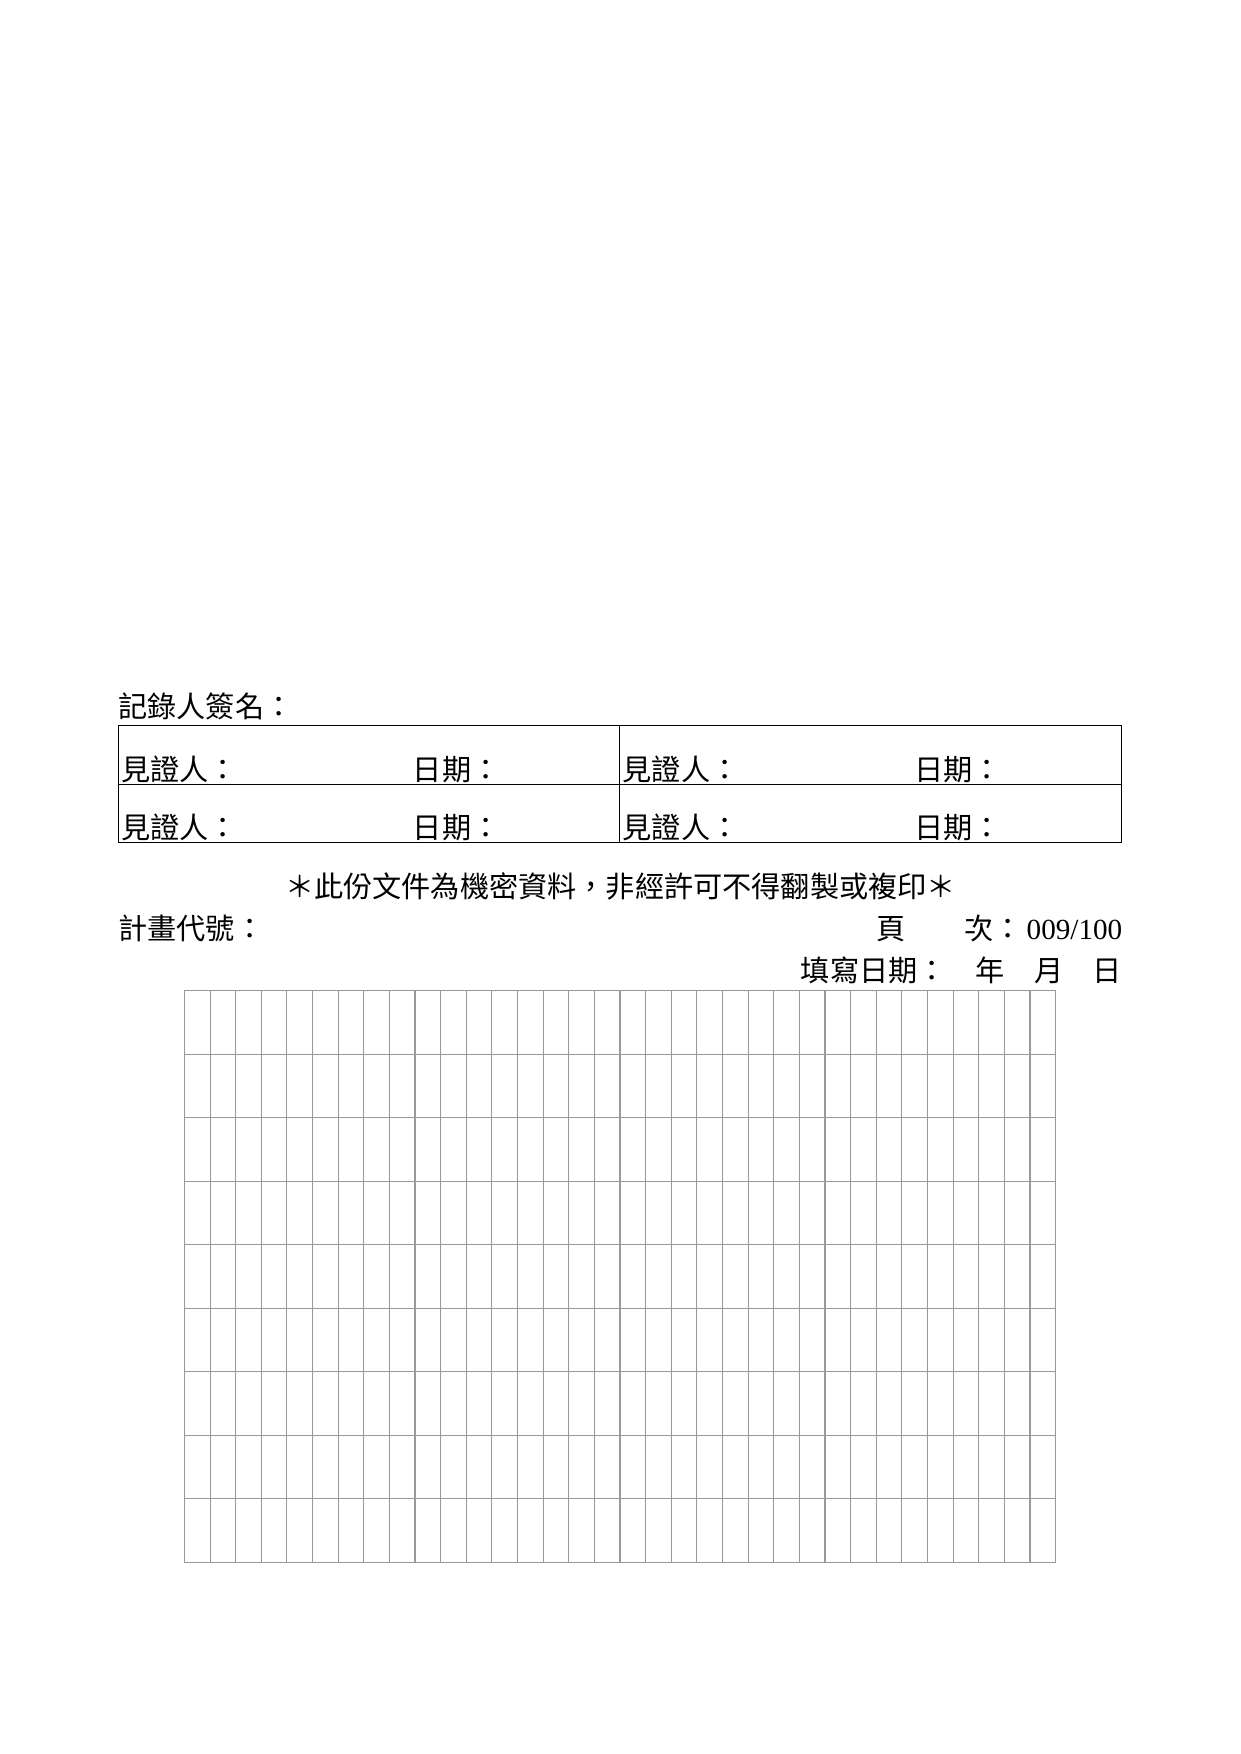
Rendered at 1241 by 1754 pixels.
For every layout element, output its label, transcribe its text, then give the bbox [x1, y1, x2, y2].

table_cell [646, 1372, 671, 1435]
table_cell [800, 1055, 824, 1117]
table_header [313, 991, 338, 1053]
table_cell [441, 1499, 466, 1562]
table_cell [262, 1118, 286, 1181]
table_header [236, 991, 261, 1053]
table_header [595, 991, 619, 1053]
table_cell [1031, 1436, 1055, 1498]
table_header [826, 991, 850, 1053]
table_cell [954, 1182, 978, 1244]
table_header [749, 991, 773, 1053]
table_cell [569, 1372, 594, 1435]
table_cell [928, 1372, 953, 1435]
table_cell [518, 1182, 543, 1244]
table_cell [697, 1118, 722, 1181]
table_cell [569, 1055, 594, 1117]
table_cell [800, 1182, 824, 1244]
table_cell [518, 1245, 543, 1308]
table_cell [262, 1436, 286, 1498]
table_cell [262, 1182, 286, 1244]
table_cell [185, 1182, 210, 1244]
table_cell [723, 1309, 748, 1371]
table_cell [262, 1372, 286, 1435]
table_cell [621, 1372, 645, 1435]
table_cell [339, 1118, 363, 1181]
table_header [390, 991, 414, 1053]
table_cell [441, 1436, 466, 1498]
table_cell [902, 1499, 927, 1562]
table_cell [441, 1182, 466, 1244]
table_cell [518, 1436, 543, 1498]
table_cell [954, 1245, 978, 1308]
table_header [364, 991, 389, 1053]
table_cell [492, 1372, 517, 1435]
table_cell [723, 1182, 748, 1244]
text 記錄人簽名： [118, 663, 1122, 725]
table_cell [569, 1118, 594, 1181]
table_cell [877, 1118, 901, 1181]
table_cell [544, 1499, 568, 1562]
table_cell [595, 1499, 619, 1562]
table_cell [902, 1245, 927, 1308]
table_cell [774, 1055, 799, 1117]
table_cell [774, 1436, 799, 1498]
table_cell [339, 1499, 363, 1562]
table_cell [979, 1372, 1004, 1435]
table_cell [287, 1118, 312, 1181]
table_cell [672, 1499, 696, 1562]
table_cell [646, 1055, 671, 1117]
table_cell [774, 1309, 799, 1371]
table_cell [595, 1055, 619, 1117]
text 計畫代號： 頁 次：009/100 填寫日期： 年 月 日 [118, 905, 1122, 990]
table_cell [569, 1499, 594, 1562]
table_cell [902, 1118, 927, 1181]
table_cell [826, 1309, 850, 1371]
table_header [287, 991, 312, 1053]
table_cell [390, 1182, 414, 1244]
table_cell [364, 1182, 389, 1244]
table_cell [954, 1436, 978, 1498]
table_cell [928, 1245, 953, 1308]
table_cell [544, 1182, 568, 1244]
table_cell [621, 1309, 645, 1371]
table_cell [569, 1182, 594, 1244]
table_header [569, 991, 594, 1053]
table_cell 見證人： 日期： [620, 785, 1121, 842]
table_header [621, 991, 645, 1053]
table_cell [979, 1118, 1004, 1181]
table_cell [236, 1499, 261, 1562]
table_cell [851, 1436, 876, 1498]
table_cell [390, 1309, 414, 1371]
table_header [723, 991, 748, 1053]
table_header [979, 991, 1004, 1053]
table_cell [826, 1436, 850, 1498]
table_cell [697, 1055, 722, 1117]
table_header [185, 991, 210, 1053]
table_cell [467, 1055, 491, 1117]
table_header [646, 991, 671, 1053]
table_cell [595, 1182, 619, 1244]
table_cell [287, 1372, 312, 1435]
table_cell [467, 1436, 491, 1498]
table_cell [1005, 1118, 1029, 1181]
table_cell [185, 1372, 210, 1435]
table_cell [236, 1245, 261, 1308]
table_header [928, 991, 953, 1053]
table_cell [1005, 1182, 1029, 1244]
table_cell [723, 1055, 748, 1117]
table_cell [826, 1055, 850, 1117]
table_cell [774, 1245, 799, 1308]
table_cell [774, 1499, 799, 1562]
table_cell [1005, 1245, 1029, 1308]
table_cell [416, 1436, 440, 1498]
table_cell [621, 1245, 645, 1308]
table_cell [800, 1499, 824, 1562]
table_cell [646, 1436, 671, 1498]
table_cell [313, 1436, 338, 1498]
table_header [518, 991, 543, 1053]
table_cell [928, 1309, 953, 1371]
table_header [492, 991, 517, 1053]
table_cell [672, 1436, 696, 1498]
table_cell [416, 1182, 440, 1244]
table_cell [697, 1245, 722, 1308]
table_header [902, 991, 927, 1053]
table_header [774, 991, 799, 1053]
table_header [416, 991, 440, 1053]
table_cell [492, 1309, 517, 1371]
table_cell [416, 1118, 440, 1181]
table_cell [518, 1118, 543, 1181]
table_cell [185, 1055, 210, 1117]
table_cell [236, 1436, 261, 1498]
table_cell [211, 1055, 235, 1117]
table_cell [646, 1182, 671, 1244]
table_cell [185, 1309, 210, 1371]
table_cell [646, 1245, 671, 1308]
table_cell [339, 1245, 363, 1308]
table_header 見證人： 日期： [620, 726, 1121, 783]
table_cell [441, 1245, 466, 1308]
table_cell [211, 1118, 235, 1181]
table_cell [774, 1118, 799, 1181]
table_cell [467, 1372, 491, 1435]
table_cell [211, 1245, 235, 1308]
table_cell [774, 1372, 799, 1435]
table_cell [621, 1499, 645, 1562]
table_cell [902, 1055, 927, 1117]
table_cell [441, 1118, 466, 1181]
table_cell [441, 1372, 466, 1435]
table_cell [441, 1309, 466, 1371]
table_cell [723, 1245, 748, 1308]
table_cell [236, 1182, 261, 1244]
table_cell [697, 1182, 722, 1244]
table_cell [646, 1118, 671, 1181]
table_cell [877, 1499, 901, 1562]
table_cell [749, 1372, 773, 1435]
table_cell [954, 1309, 978, 1371]
table_cell [1005, 1309, 1029, 1371]
table_cell [851, 1309, 876, 1371]
table_cell [287, 1499, 312, 1562]
table_header [1031, 991, 1055, 1053]
table_cell [954, 1055, 978, 1117]
table_cell [954, 1118, 978, 1181]
table_header [441, 991, 466, 1053]
table_header [262, 991, 286, 1053]
table_cell [467, 1182, 491, 1244]
table_cell [390, 1055, 414, 1117]
table_cell [262, 1055, 286, 1117]
table_cell [877, 1055, 901, 1117]
table_cell [749, 1245, 773, 1308]
table_cell [390, 1436, 414, 1498]
table_cell [211, 1436, 235, 1498]
table_cell [621, 1436, 645, 1498]
table_cell [851, 1118, 876, 1181]
table_cell [518, 1055, 543, 1117]
table_cell [1031, 1309, 1055, 1371]
table_cell [364, 1309, 389, 1371]
table_cell [313, 1118, 338, 1181]
table_cell [749, 1182, 773, 1244]
table_cell [467, 1499, 491, 1562]
table_cell [723, 1436, 748, 1498]
table_cell [749, 1436, 773, 1498]
table_cell [569, 1436, 594, 1498]
text ＊此份文件為機密資料，非經許可不得翻製或複印＊ [118, 843, 1122, 905]
table_cell [595, 1372, 619, 1435]
table_cell [467, 1118, 491, 1181]
table_cell [800, 1436, 824, 1498]
table_cell [364, 1436, 389, 1498]
table_cell [339, 1436, 363, 1498]
table_cell [492, 1182, 517, 1244]
table_cell [287, 1309, 312, 1371]
table_header [697, 991, 722, 1053]
table_cell [339, 1309, 363, 1371]
table_cell [697, 1372, 722, 1435]
table_cell [211, 1182, 235, 1244]
table_cell [185, 1436, 210, 1498]
table_cell [236, 1118, 261, 1181]
table_cell [492, 1499, 517, 1562]
table_cell [851, 1055, 876, 1117]
table_cell [364, 1372, 389, 1435]
table_cell [928, 1499, 953, 1562]
table_cell [287, 1436, 312, 1498]
table_cell [646, 1309, 671, 1371]
table_cell [646, 1499, 671, 1562]
table_cell [826, 1245, 850, 1308]
table_cell [390, 1118, 414, 1181]
table_cell [877, 1182, 901, 1244]
table_cell [390, 1372, 414, 1435]
table_cell [364, 1118, 389, 1181]
table_cell [851, 1372, 876, 1435]
table_cell [1005, 1499, 1029, 1562]
table_cell [211, 1499, 235, 1562]
table_cell [928, 1436, 953, 1498]
table_cell [621, 1118, 645, 1181]
table_cell [313, 1372, 338, 1435]
table_cell [544, 1436, 568, 1498]
table_cell [287, 1245, 312, 1308]
table_cell [697, 1436, 722, 1498]
table_cell [928, 1055, 953, 1117]
table_cell [441, 1055, 466, 1117]
table_cell [390, 1245, 414, 1308]
table_cell [954, 1372, 978, 1435]
table_cell [877, 1309, 901, 1371]
table_header [800, 991, 824, 1053]
table_cell [518, 1309, 543, 1371]
table_cell [595, 1118, 619, 1181]
table_cell [621, 1055, 645, 1117]
table_cell [851, 1245, 876, 1308]
table_cell [544, 1055, 568, 1117]
table_cell [954, 1499, 978, 1562]
table_cell [262, 1309, 286, 1371]
table_cell [544, 1372, 568, 1435]
table_cell [569, 1309, 594, 1371]
table_cell [672, 1182, 696, 1244]
table_cell [979, 1182, 1004, 1244]
table_header [467, 991, 491, 1053]
table_cell [313, 1245, 338, 1308]
table_cell [518, 1499, 543, 1562]
table_cell [774, 1182, 799, 1244]
table_header [851, 991, 876, 1053]
table_cell [621, 1182, 645, 1244]
table_cell [595, 1245, 619, 1308]
table_cell [467, 1245, 491, 1308]
table_cell [851, 1499, 876, 1562]
table_cell [287, 1055, 312, 1117]
table_cell [800, 1245, 824, 1308]
table_cell [877, 1436, 901, 1498]
table_cell [902, 1372, 927, 1435]
table_cell [928, 1182, 953, 1244]
table_cell [826, 1182, 850, 1244]
table_cell [236, 1055, 261, 1117]
table_cell [236, 1309, 261, 1371]
table_cell [518, 1372, 543, 1435]
table_cell [544, 1309, 568, 1371]
table_cell [749, 1118, 773, 1181]
table_header [211, 991, 235, 1053]
table_cell [569, 1245, 594, 1308]
table_cell [364, 1499, 389, 1562]
table_header [672, 991, 696, 1053]
table_cell [313, 1499, 338, 1562]
table_cell [364, 1245, 389, 1308]
table_cell [672, 1372, 696, 1435]
table_cell [1005, 1372, 1029, 1435]
table_cell [800, 1118, 824, 1181]
table_cell [979, 1436, 1004, 1498]
table_cell [313, 1182, 338, 1244]
table_cell [1031, 1118, 1055, 1181]
table_cell [492, 1118, 517, 1181]
table_cell [749, 1499, 773, 1562]
table_cell [877, 1245, 901, 1308]
table_cell [723, 1499, 748, 1562]
table_header [339, 991, 363, 1053]
table_cell [339, 1182, 363, 1244]
table_cell [800, 1372, 824, 1435]
table_cell [672, 1309, 696, 1371]
table_cell [979, 1245, 1004, 1308]
table_cell [185, 1245, 210, 1308]
table_cell [595, 1309, 619, 1371]
table_header [877, 991, 901, 1053]
table_cell [826, 1372, 850, 1435]
table_cell [979, 1309, 1004, 1371]
table_cell [826, 1499, 850, 1562]
table_cell [416, 1499, 440, 1562]
table_cell [313, 1309, 338, 1371]
table_cell [979, 1499, 1004, 1562]
table_cell [416, 1245, 440, 1308]
table_cell [492, 1436, 517, 1498]
table_cell [672, 1245, 696, 1308]
table_cell [672, 1118, 696, 1181]
table_cell [390, 1499, 414, 1562]
table_cell [902, 1309, 927, 1371]
table_cell [749, 1309, 773, 1371]
table_cell [877, 1372, 901, 1435]
table_cell [902, 1182, 927, 1244]
table_cell [1005, 1436, 1029, 1498]
table_cell [185, 1118, 210, 1181]
table_cell [749, 1055, 773, 1117]
table_cell [1031, 1182, 1055, 1244]
table_cell [416, 1309, 440, 1371]
table_cell [262, 1245, 286, 1308]
table_cell 見證人： 日期： [119, 785, 619, 842]
table_cell [697, 1499, 722, 1562]
table_cell [697, 1309, 722, 1371]
table_cell [313, 1055, 338, 1117]
table_cell [492, 1055, 517, 1117]
table_cell [492, 1245, 517, 1308]
table_cell [544, 1118, 568, 1181]
table_cell [236, 1372, 261, 1435]
table_cell [185, 1499, 210, 1562]
table_header 見證人： 日期： [119, 726, 619, 783]
table_cell [364, 1055, 389, 1117]
table_cell [928, 1118, 953, 1181]
table_header [544, 991, 568, 1053]
table_cell [262, 1499, 286, 1562]
table_cell [416, 1055, 440, 1117]
table_header [1005, 991, 1029, 1053]
table_cell [902, 1436, 927, 1498]
table_cell [287, 1182, 312, 1244]
table_cell [672, 1055, 696, 1117]
table_cell [1031, 1055, 1055, 1117]
table_header [954, 991, 978, 1053]
table_cell [211, 1372, 235, 1435]
table_cell [1031, 1499, 1055, 1562]
table_cell [211, 1309, 235, 1371]
table_cell [826, 1118, 850, 1181]
table_cell [723, 1118, 748, 1181]
table_cell [851, 1182, 876, 1244]
table_cell [339, 1372, 363, 1435]
table_cell [800, 1309, 824, 1371]
table_cell [416, 1372, 440, 1435]
table_cell [1031, 1245, 1055, 1308]
table_cell [544, 1245, 568, 1308]
table_cell [339, 1055, 363, 1117]
table_cell [1005, 1055, 1029, 1117]
table_cell [595, 1436, 619, 1498]
table_cell [723, 1372, 748, 1435]
table_cell [979, 1055, 1004, 1117]
table_cell [467, 1309, 491, 1371]
table_cell [1031, 1372, 1055, 1435]
